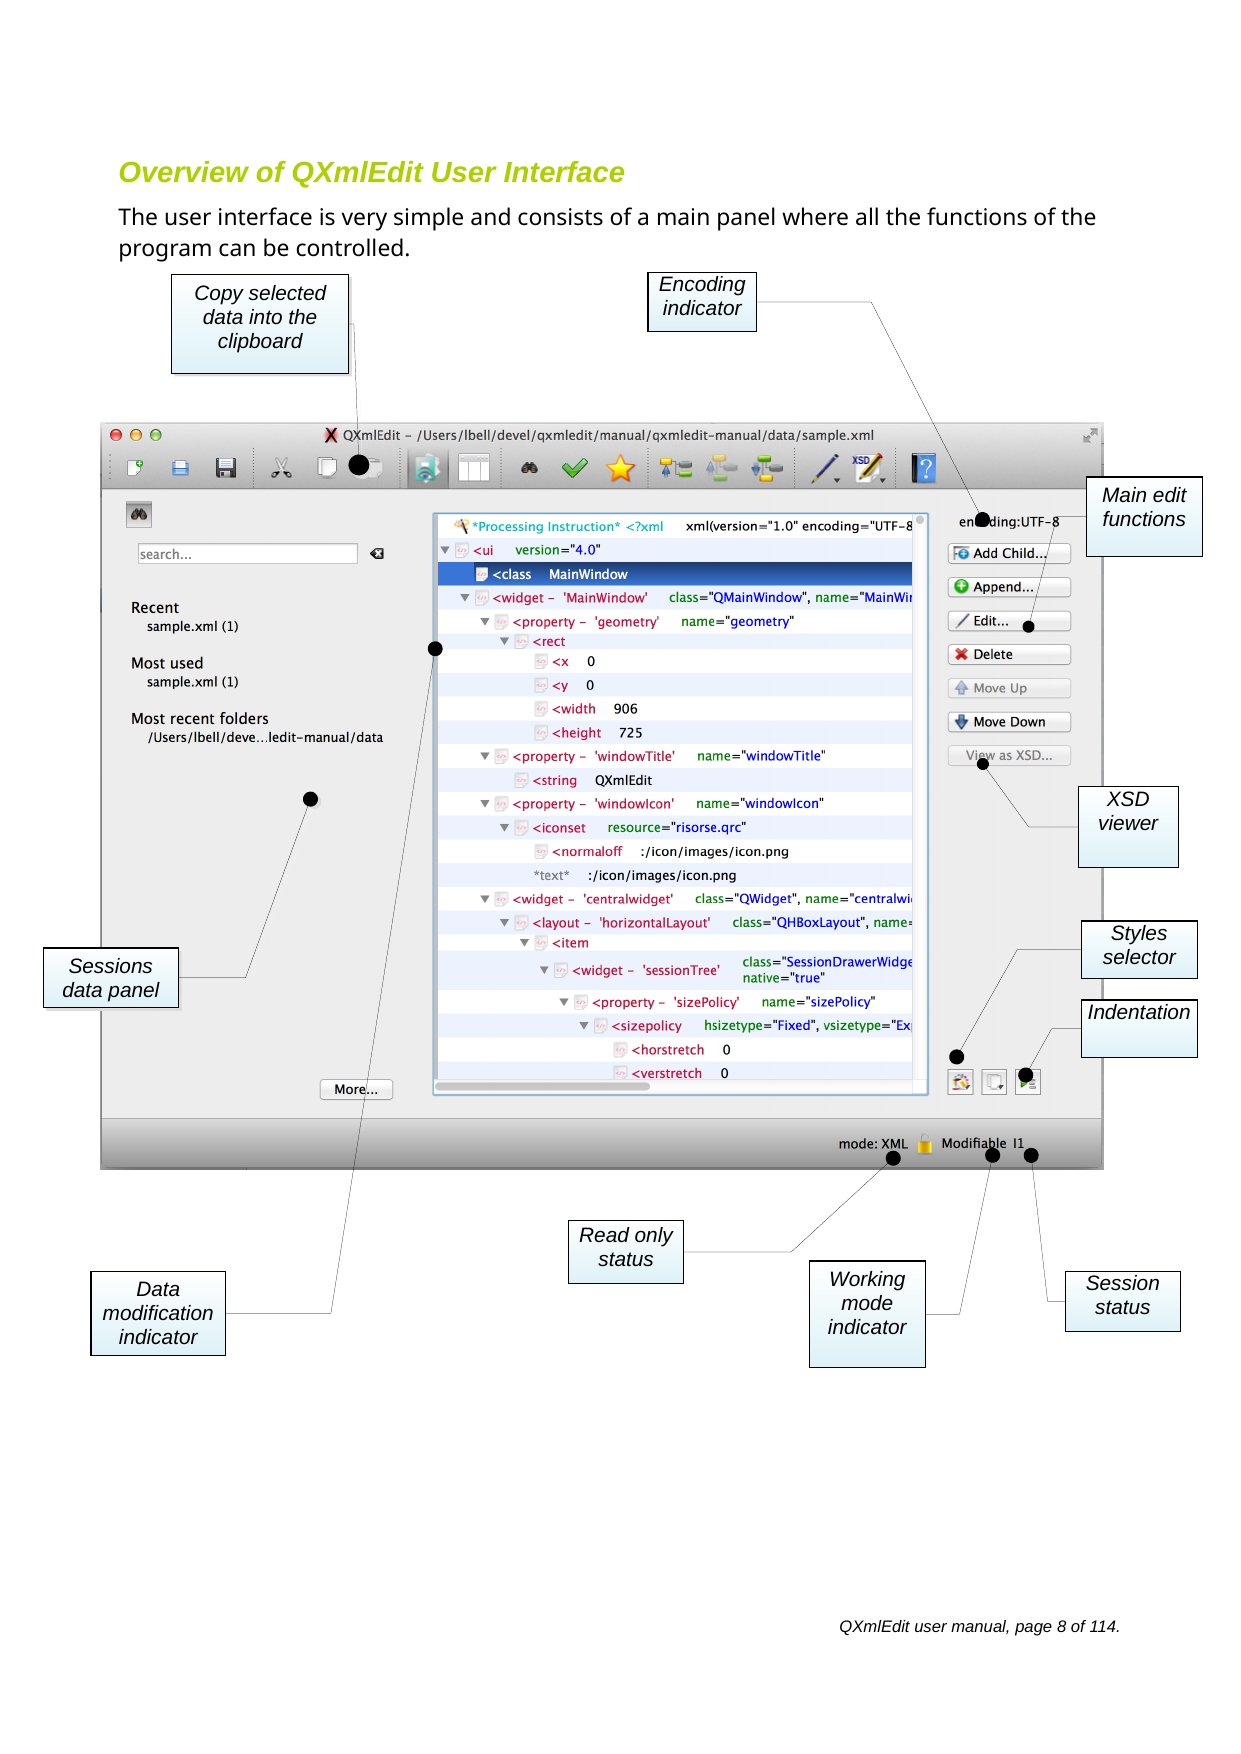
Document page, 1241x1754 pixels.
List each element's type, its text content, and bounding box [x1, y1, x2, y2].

picture [100, 422, 1104, 1170]
text The user interface is very simple and consists of a main panel where all the functions of the program can be controlled. [118, 201, 1122, 263]
subtitle Overview of QXmlEdit User Interface [118, 155, 1122, 188]
